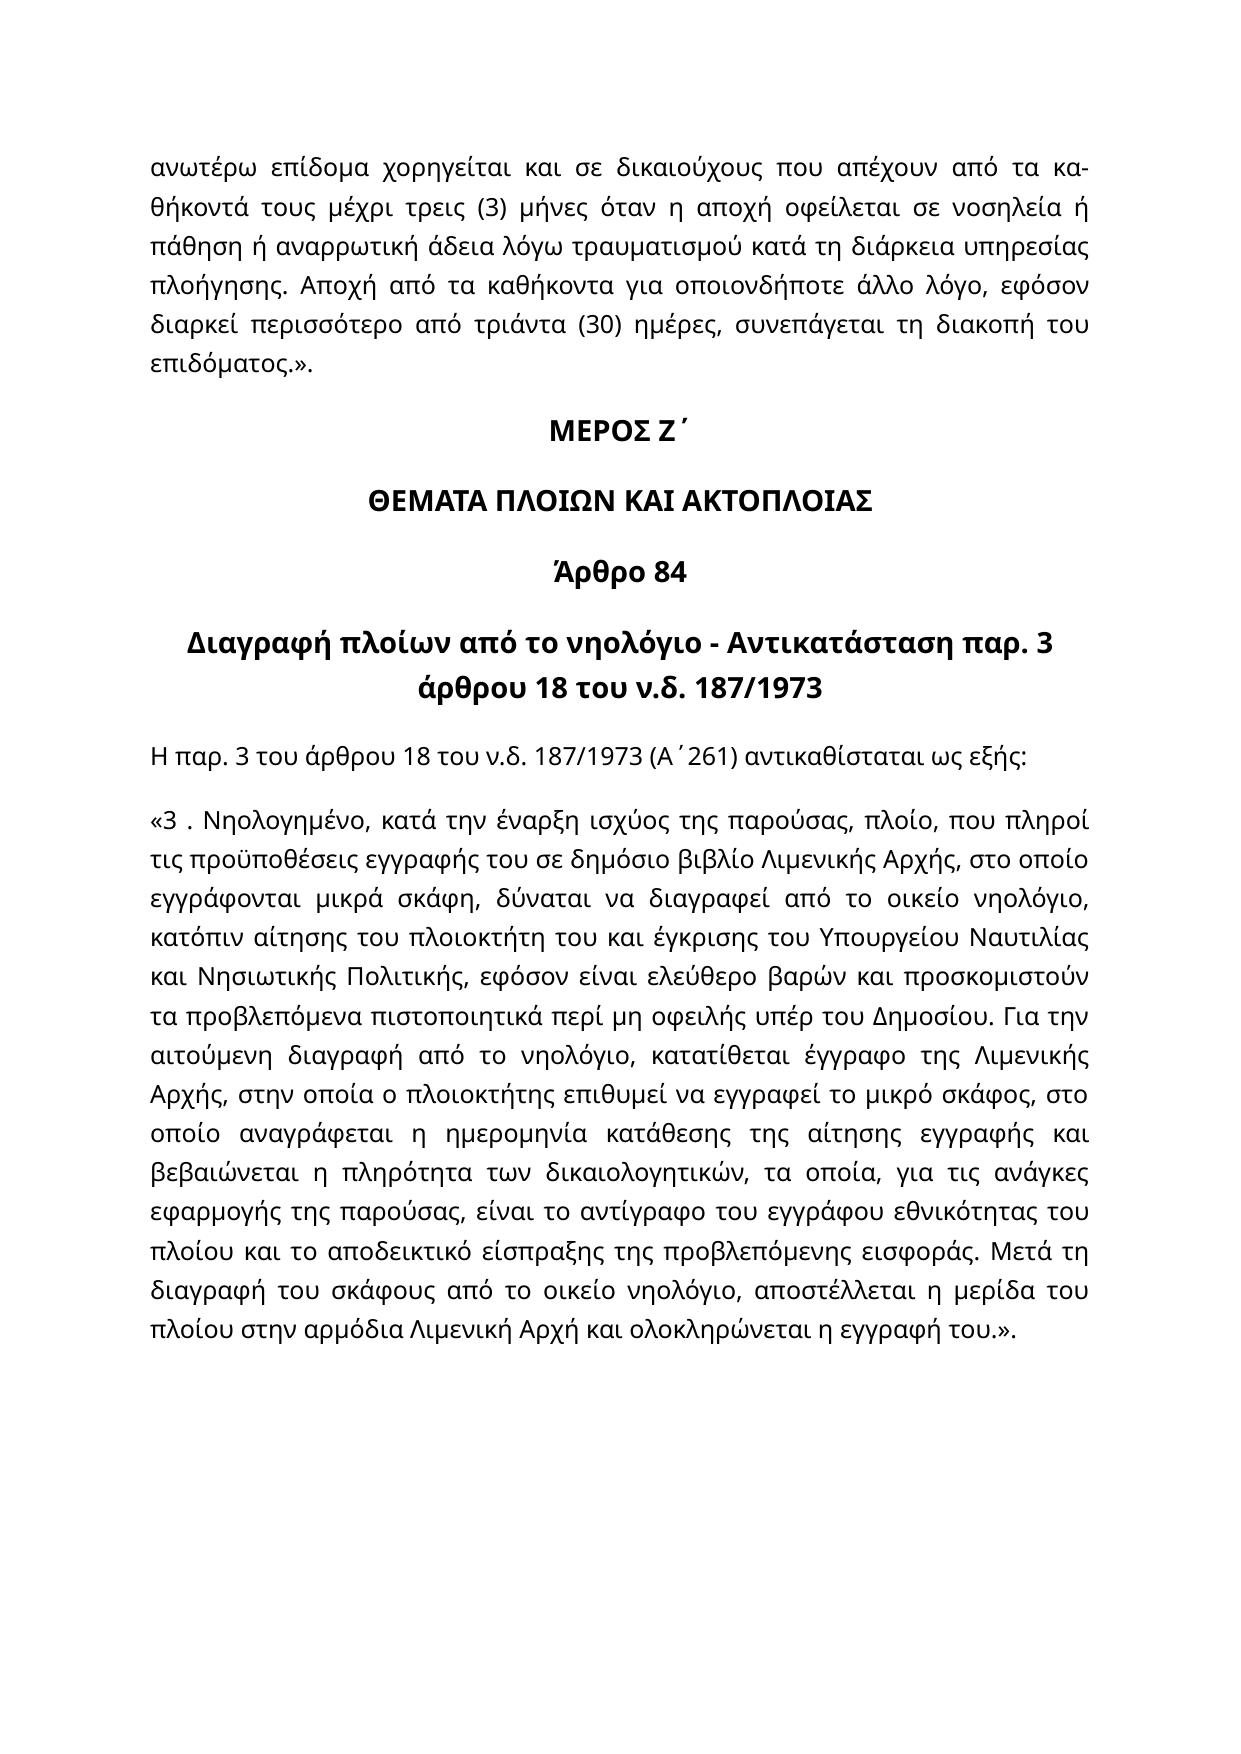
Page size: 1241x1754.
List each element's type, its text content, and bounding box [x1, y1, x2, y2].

text «3 . Νηολογημένο, κατά την έναρξη ισχύος της παρούσας, πλοίο, που πληροί τις προϋποθέσεις εγγραφής του σε δημόσιο βιβλίο Λιμενικής Αρχής, στο οποίο εγγράφονται μικρά σκάφη, δύναται να διαγραφεί από το οικείο νηολόγιο, κατόπιν αίτησης του πλοιοκτήτη του και έγκρισης του Υπουργείου Ναυτιλίας και Νησιωτικής Πολιτικής, εφόσον είναι ελεύθερο βαρών και προσκομιστούν τα προβλεπόμενα πιστοποιητικά περί μη οφειλής υπέρ του Δημοσίου. Για την αιτούμενη διαγραφή από το νηολόγιο, κατατίθεται έγγραφο της Λιμενικής Αρχής, στην οποία ο πλοιοκτήτης επιθυμεί να εγγραφεί το μικρό σκάφος, στο οποίο αναγράφεται η ημερομηνία κατάθεσης της αίτησης εγγραφής και βεβαιώνεται η πληρότητα των δικαιολογητικών, τα οποία, για τις ανάγκες εφαρμογής της παρούσας, είναι το αντίγραφο του εγγράφου εθνικότητας του πλοίου και το αποδεικτικό είσπραξης της προβλεπόμενης εισφοράς. Μετά τη διαγραφή του σκάφους από το οικείο νηολόγιο, αποστέλλεται η μερίδα του πλοίου στην αρμόδια Λιμενική Αρχή και ολοκληρώνεται η εγγραφή του.». [150, 802, 1090, 1346]
subtitle ΜΕΡΟΣ Ζ΄ [150, 410, 1090, 450]
subtitle Διαγραφή πλοίων από το νηολόγιο - Αντικατάσταση παρ. 3 άρθρου 18 του ν.δ. 187/1973 [150, 622, 1090, 707]
subtitle ΘΕΜΑΤΑ ΠΛΟΙΩΝ ΚΑΙ ΑΚΤΟΠΛΟΙΑΣ [150, 481, 1090, 520]
text ανωτέρω επίδομα χορηγείται και σε δικαιούχους που απέχουν από τα κα- θήκοντά τους μέχρι τρεις (3) μήνες όταν η αποχή οφείλεται σε νοσηλεία ή πάθηση ή αναρρωτική άδεια λόγω τραυματισμού κατά τη διάρκεια υπηρεσίας πλοήγησης. Αποχή από τα καθήκοντα για οποιονδήποτε άλλο λόγο, εφόσον διαρκεί περισσότερο από τριάντα (30) ημέρες, συνεπάγεται τη διακοπή του επιδόματος.». [150, 150, 1090, 380]
text Η παρ. 3 του άρθρου 18 του ν.δ. 187/1973 (Α΄261) αντικαθίσταται ως εξής: [150, 738, 1090, 772]
subtitle Άρθρο 84 [150, 551, 1090, 591]
